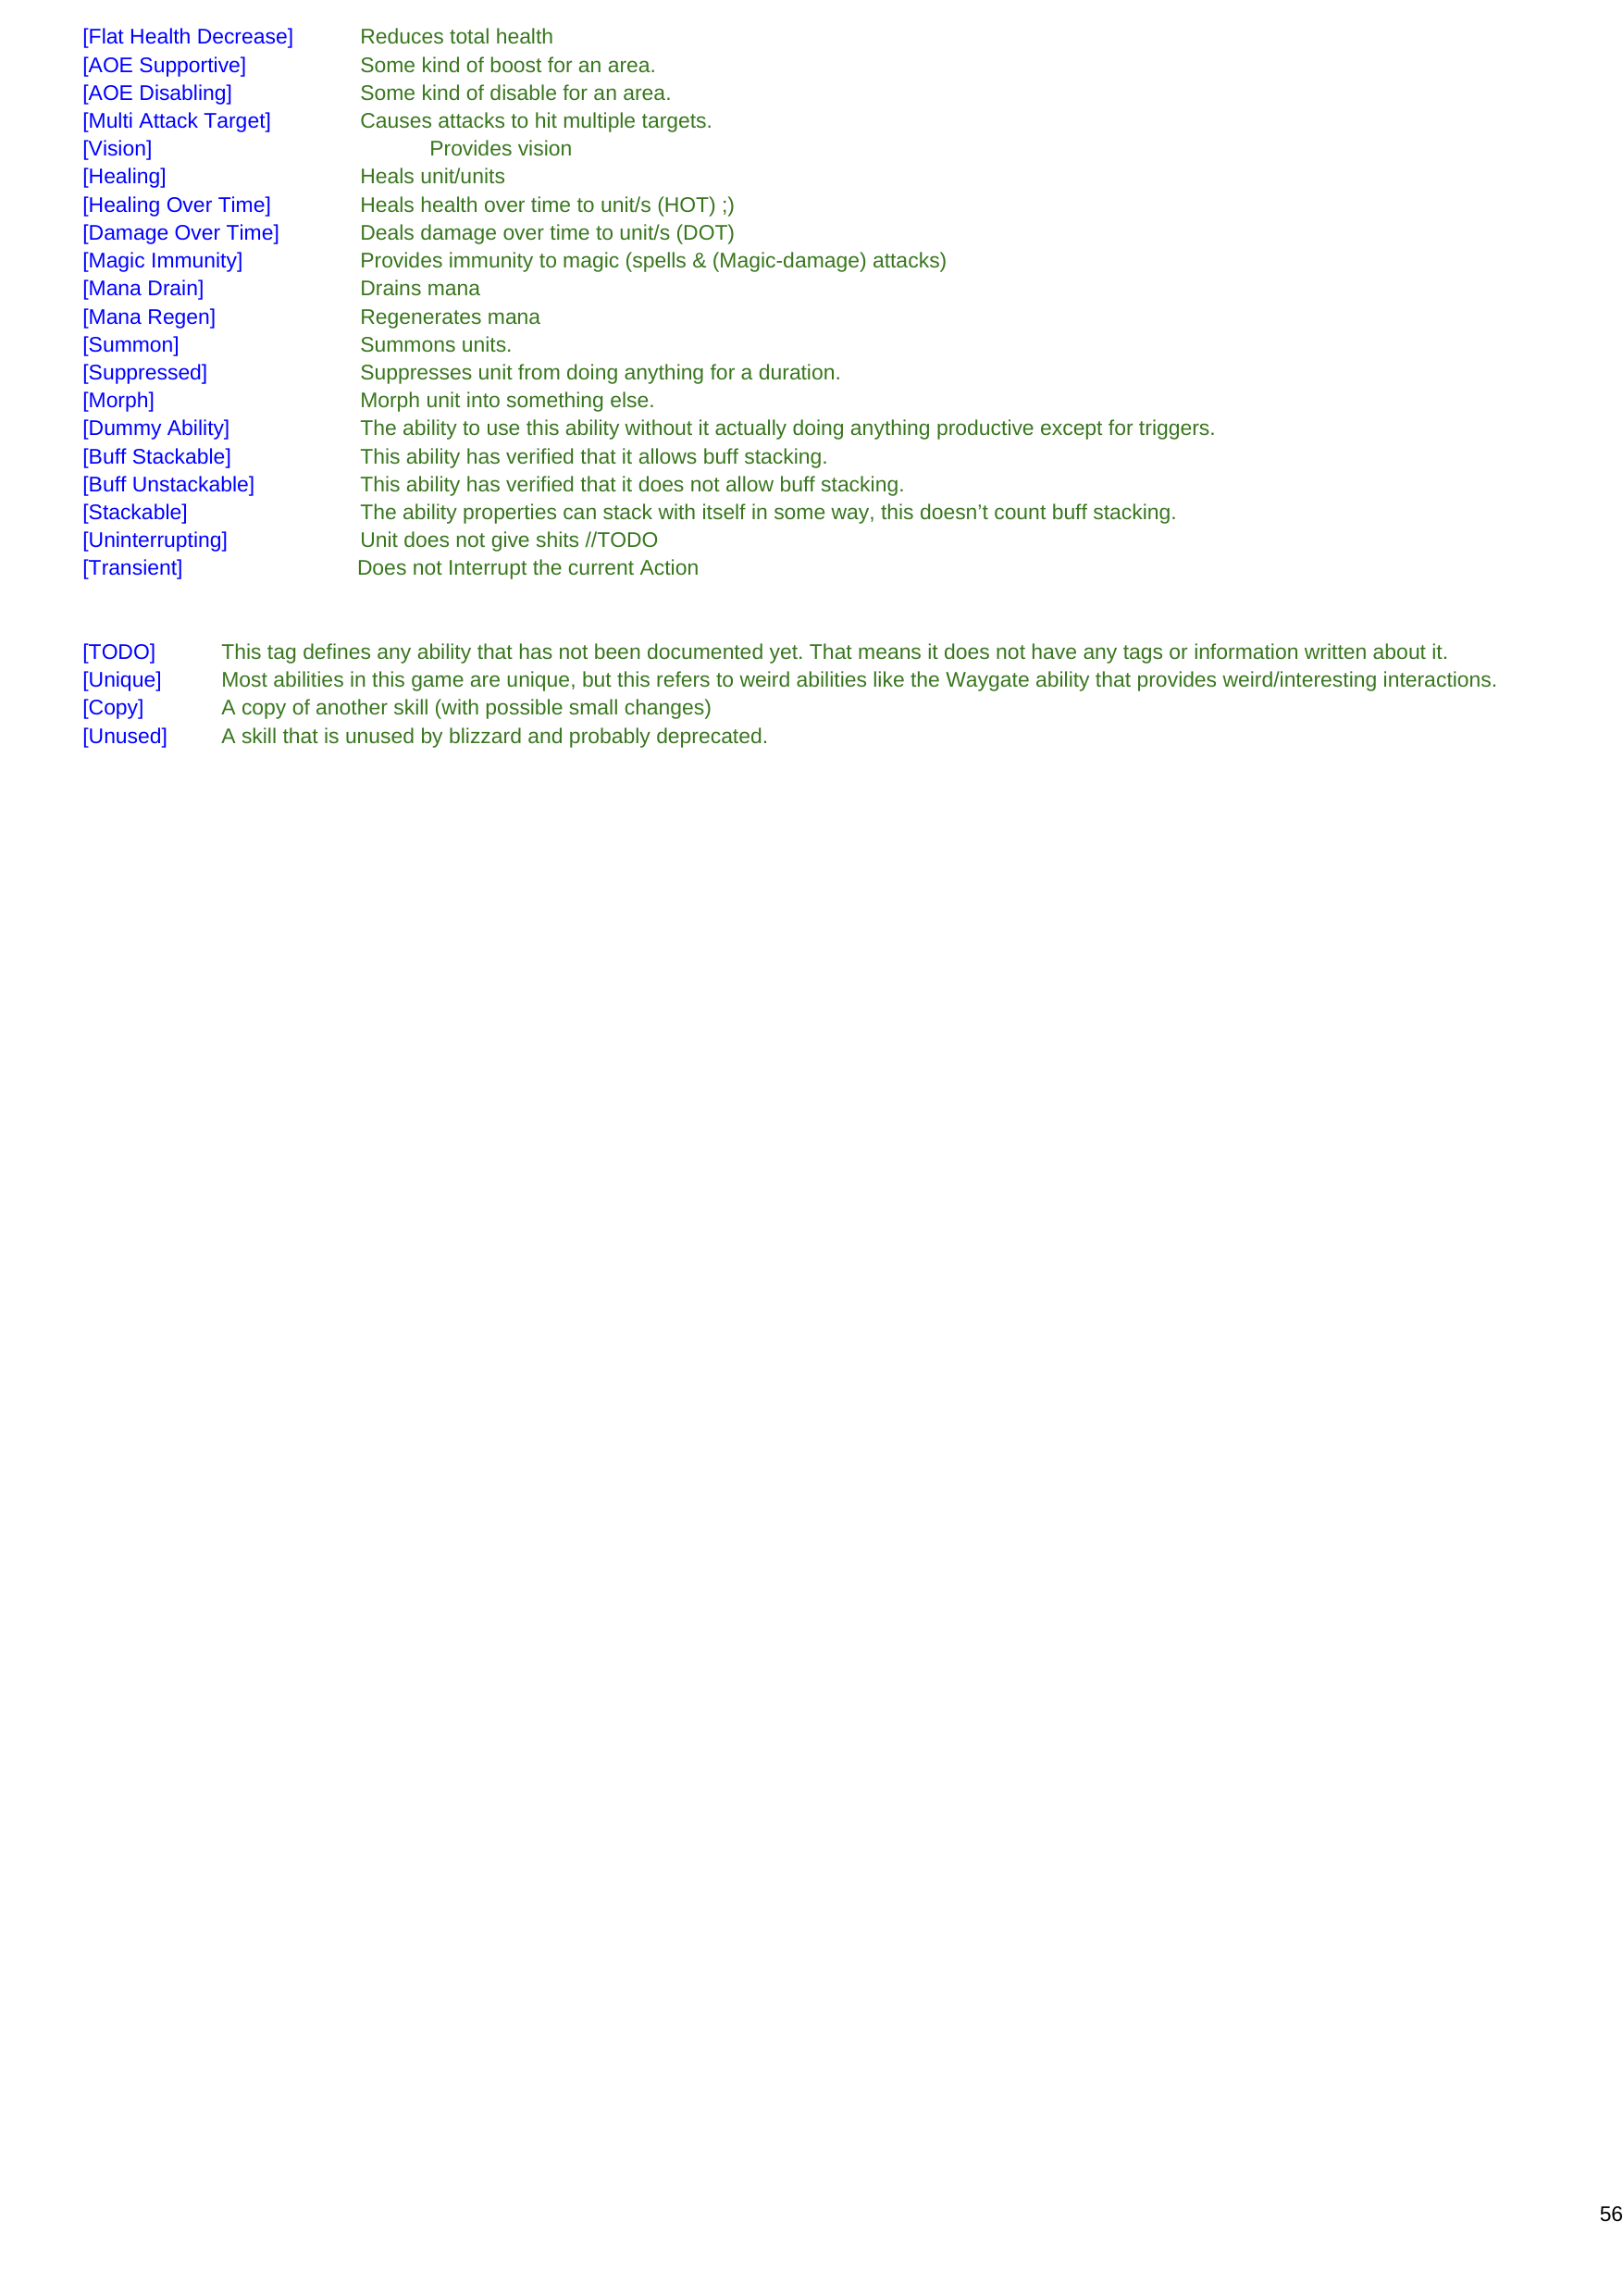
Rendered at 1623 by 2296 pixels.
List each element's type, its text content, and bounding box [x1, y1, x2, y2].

text [Multi Attack Target] Causes attacks to hit multiple targets. [13, 108, 1623, 132]
text [Vision] Provides vision [13, 136, 1623, 160]
text [Healing] Heals unit/units [Healing Over Time] Heals health over time to unit/s (HOT) ;) [13, 164, 1623, 217]
text [Buff Unstackable] This ability has verified that it does not allow buff stacking. [13, 472, 1623, 496]
text [Buff Stackable] This ability has verified that it allows buff stacking. [13, 443, 1623, 468]
text [Summon] Summons units. [13, 332, 1623, 356]
text [Flat Health Decrease] Reduces total health [82, 24, 1623, 49]
text [Suppressed] Suppresses unit from doing anything for a duration. [13, 360, 1623, 384]
text [Stackable] The ability properties can stack with itself in some way, this doesn’t count buff stacking. [13, 500, 1623, 524]
text [Copy] A copy of another skill (with possible small changes) [13, 695, 1623, 720]
text [Magic Immunity] Provides immunity to magic (spells & (Magic-damage) attacks) [13, 248, 1623, 272]
text [Transient] Does not Interrupt the current Action [13, 555, 1623, 580]
text [Mana Regen] Regenerates mana [13, 304, 1623, 329]
text [AOE Supportive] Some kind of boost for an area. [13, 53, 1623, 77]
text [Unused] A skill that is unused by blizzard and probably deprecated. [13, 724, 1623, 748]
text [Dummy Ability] The ability to use this ability without it actually doing anything productive except for triggers. [13, 416, 1623, 441]
text [Damage Over Time] Deals damage over time to unit/s (DOT) [13, 220, 1623, 244]
text [AOE Disabling] Some kind of disable for an area. [13, 81, 1623, 105]
text [Morph] Morph unit into something else. [13, 388, 1623, 412]
text [TODO] This tag defines any ability that has not been documented yet. That means it does not have any tags or information written about it. [13, 639, 1623, 664]
text [Mana Drain] Drains mana [13, 276, 1623, 300]
text [Uninterrupting] Unit does not give shits //TODO [13, 527, 1623, 552]
text [Unique] Most abilities in this game are unique, but this refers to weird abilities like the Waygate ability that provides weird/interesting interactions. [13, 667, 1623, 691]
